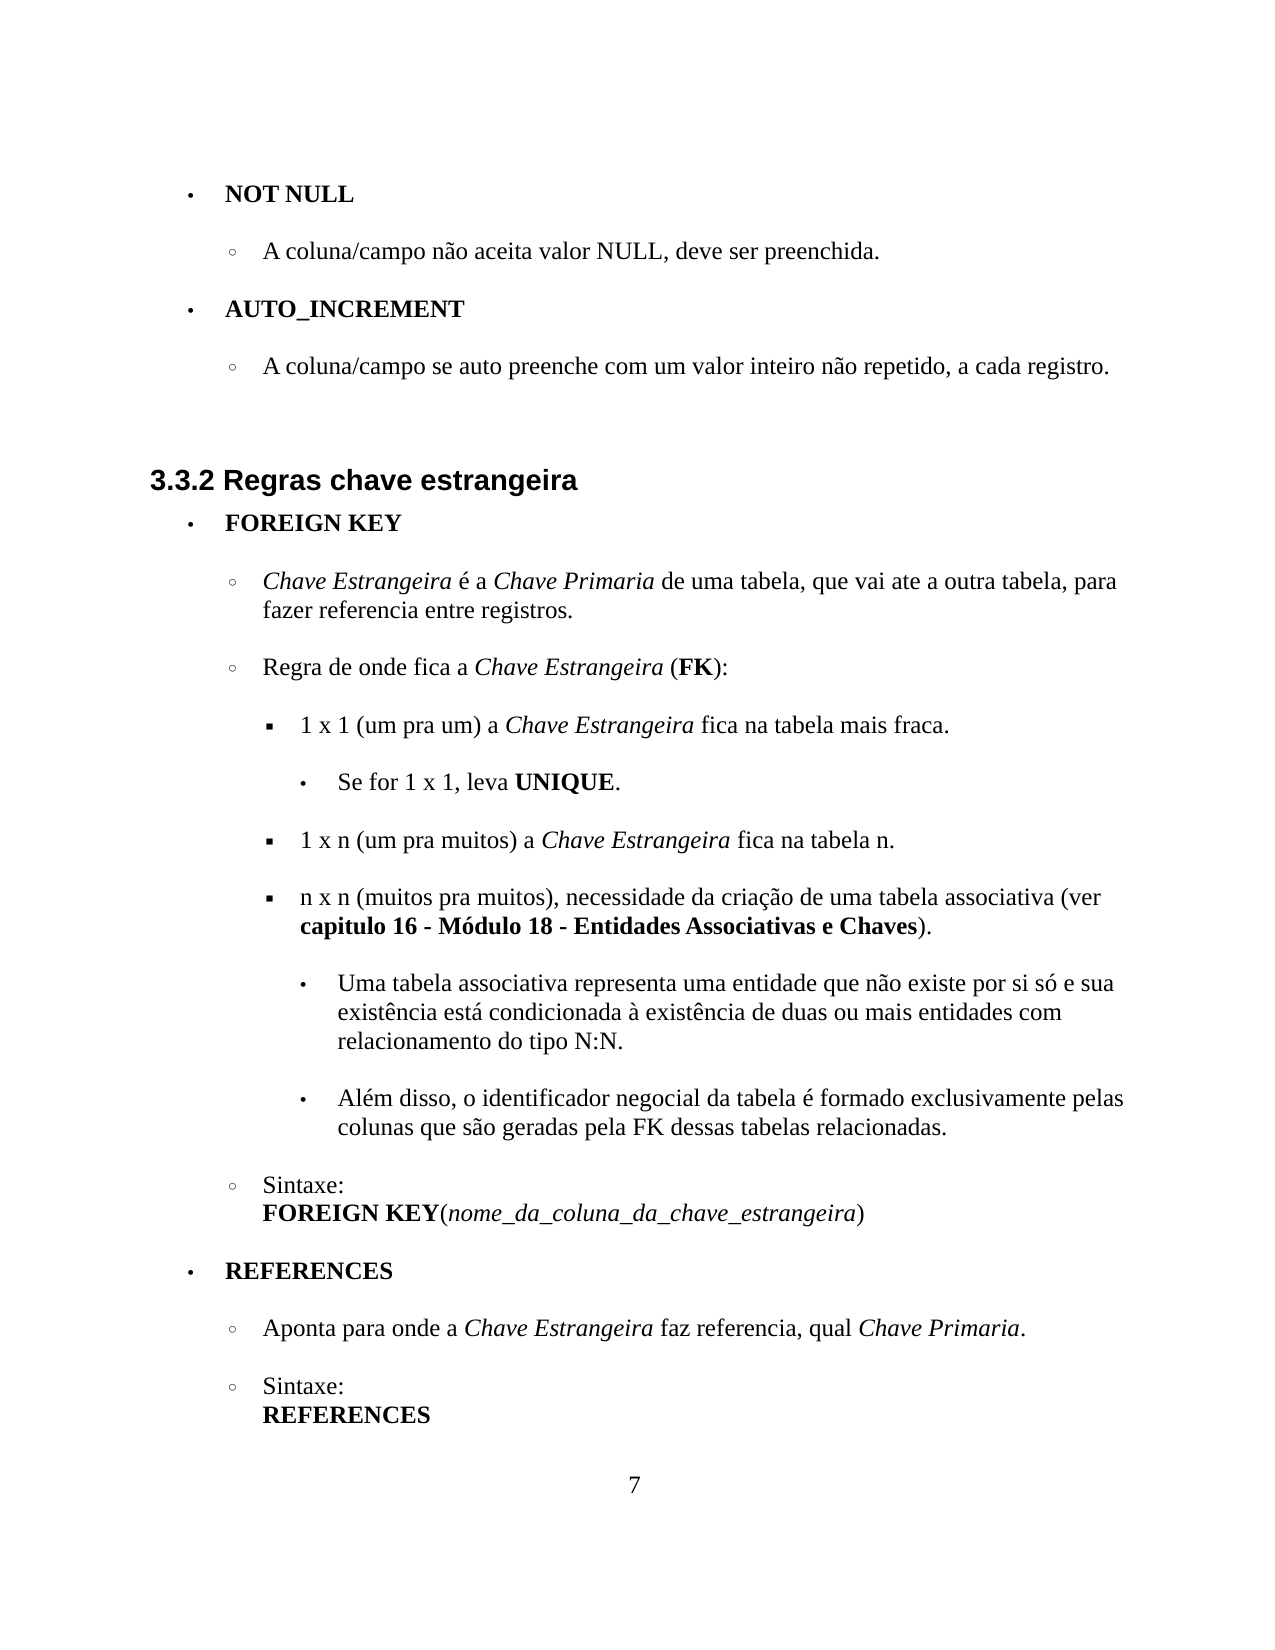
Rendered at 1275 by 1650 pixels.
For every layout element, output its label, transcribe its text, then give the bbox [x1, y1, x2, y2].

list Aponta para onde a Chave Estrangeira faz referencia, qual Chave Primaria. [225, 1313, 1125, 1371]
list n x n (muitos pra muitos), necessidade da criação de uma tabela associativa (ver capitulo 16 - Módulo 18 - Entidades Associativas e Chaves). [262, 882, 1125, 968]
list Uma tabela associativa representa uma entidade que não existe por si só e sua existência está condicionada à existência de duas ou mais entidades com relacionamento do tipo N:N. [300, 968, 1125, 1083]
list A coluna/campo se auto preenche com um valor inteiro não repetido, a cada registro. [225, 351, 1125, 409]
list A coluna/campo não aceita valor NULL, deve ser preenchida. [225, 236, 1125, 294]
list Além disso, o identificador negocial da tabela é formado exclusivamente pelas colunas que são geradas pela FK dessas tabelas relacionadas. [300, 1083, 1125, 1170]
list AUTO_INCREMENT [187, 294, 1125, 351]
list 1 x n (um pra muitos) a Chave Estrangeira fica na tabela n. [262, 825, 1125, 882]
list Sintaxe: REFERENCES [225, 1371, 1125, 1428]
list 1 x 1 (um pra um) a Chave Estrangeira fica na tabela mais fraca. [262, 710, 1125, 767]
list Chave Estrangeira é a Chave Primaria de uma tabela, que vai ate a outra tabela, para fazer referencia entre registros. [225, 566, 1125, 652]
list Se for 1 x 1, leva UNIQUE. [300, 767, 1125, 825]
list NOT NULL [187, 179, 1125, 236]
list [225, 150, 1125, 179]
list FOREIGN KEY [187, 508, 1125, 566]
subtitle 3.3.2 Regras chave estrangeira [150, 462, 1125, 496]
list REFERENCES [187, 1256, 1125, 1313]
list Sintaxe: FOREIGN KEY(nome_da_coluna_da_chave_estrangeira) [225, 1170, 1125, 1256]
list Regra de onde fica a Chave Estrangeira (FK): [225, 652, 1125, 710]
